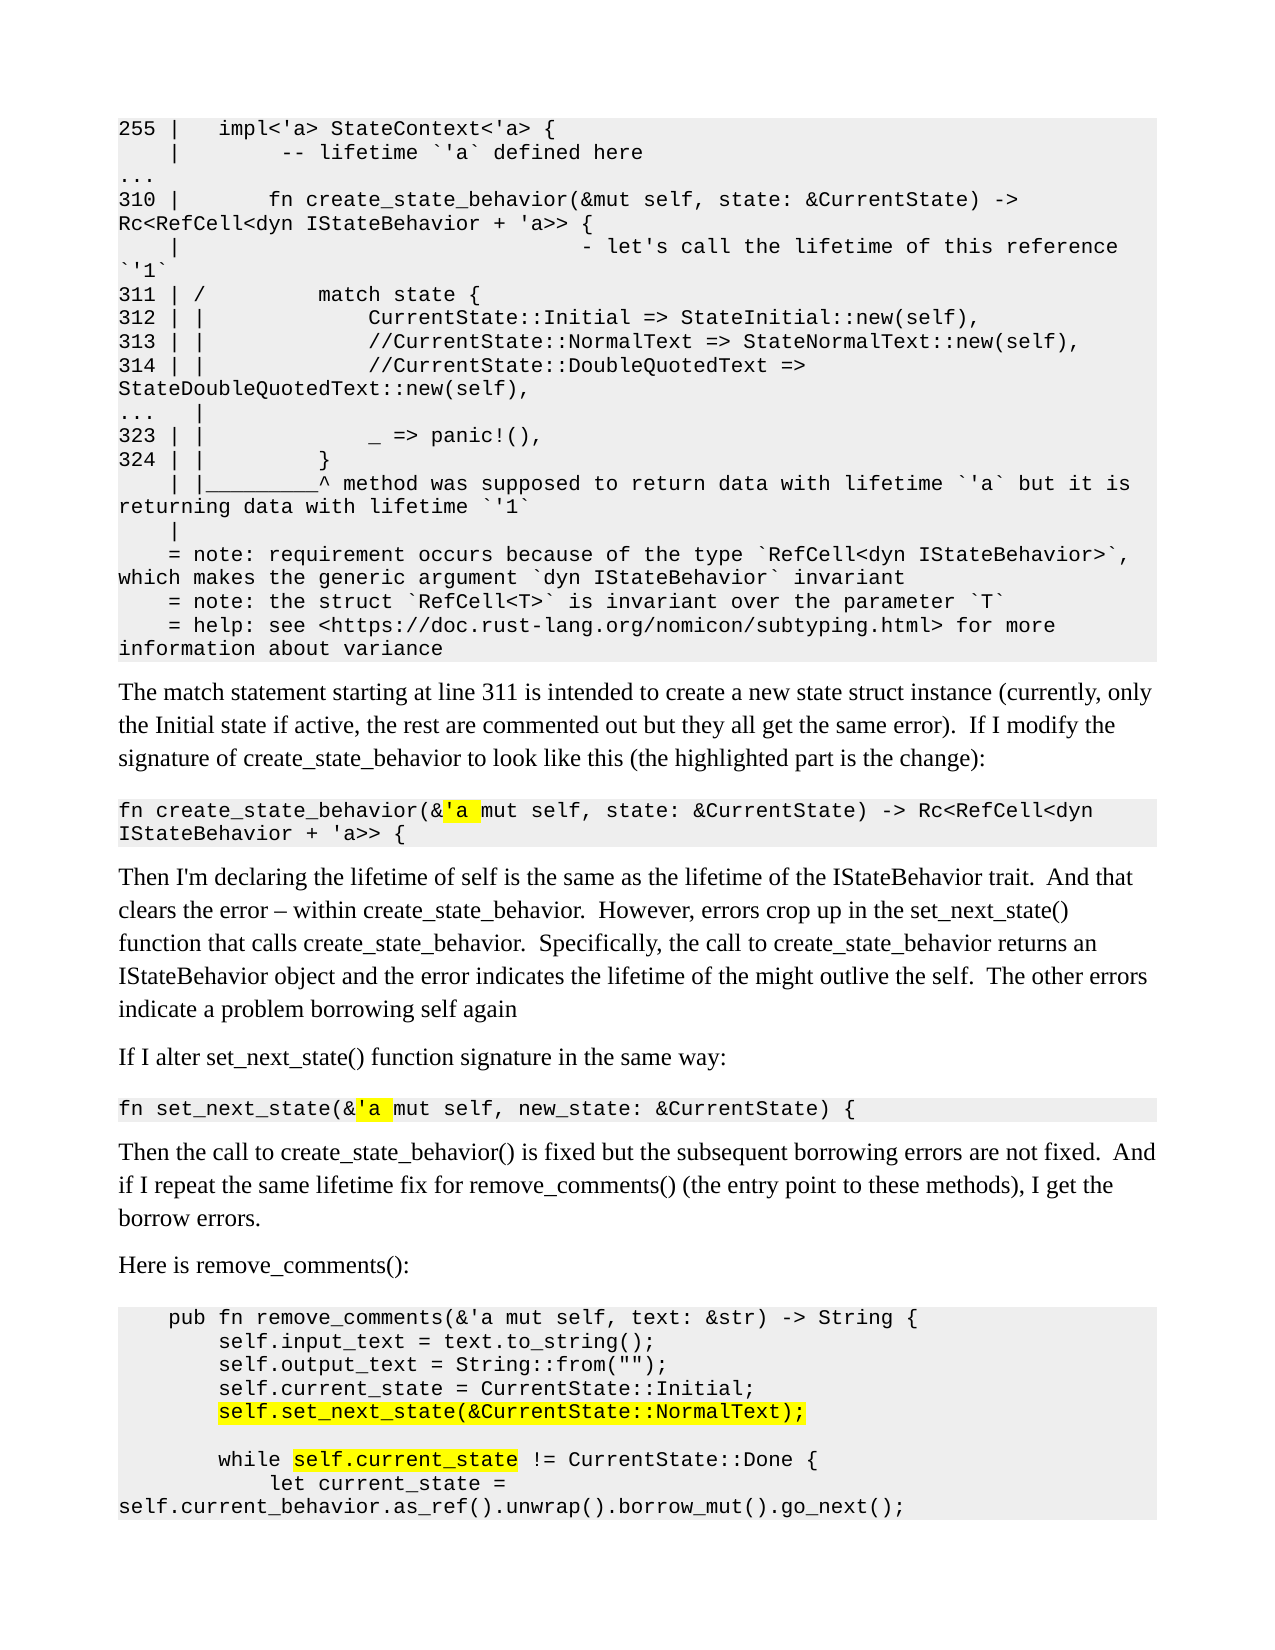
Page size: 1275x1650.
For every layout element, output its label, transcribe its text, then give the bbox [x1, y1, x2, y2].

text 311 | / match state { [118, 284, 1157, 307]
text ... [118, 165, 1157, 189]
text = note: requirement occurs because of the type `RefCell<dyn IStateBehavior>`, which makes the generic argument `dyn IStateBehavior` invariant [118, 544, 1157, 591]
text while self.current_state != CurrentState::Done { [118, 1449, 1157, 1472]
text pub fn remove_comments(&'a mut self, text: &str) -> String { [118, 1307, 1157, 1331]
text fn create_state_behavior(&'a mut self, state: &CurrentState) -> Rc<RefCell<dyn IStateBehavior + 'a>> { [118, 799, 1157, 847]
text self.current_state = CurrentState::Initial; [118, 1378, 1157, 1402]
text = note: the struct `RefCell<T>` is invariant over the parameter `T` [118, 591, 1157, 615]
text The match statement starting at line 311 is intended to create a new state struct instance (currently, only the Initial state if active, the rest are commented out but they all get the same error). If I modify the signature of create_state_behavior to look like this (the highlighted part is the change): [118, 677, 1157, 772]
text 323 | | _ => panic!(), [118, 426, 1157, 449]
text 314 | | //CurrentState::DoubleQuotedText => StateDoubleQuotedText::new(self), [118, 354, 1157, 402]
text 324 | | } [118, 449, 1157, 473]
text 310 | fn create_state_behavior(&mut self, state: &CurrentState) -> Rc<RefCell<dyn IStateBehavior + 'a>> { [118, 189, 1157, 236]
text 313 | | //CurrentState::NormalText => StateNormalText::new(self), [118, 331, 1157, 354]
text self.output_text = String::from(""); [118, 1354, 1157, 1378]
text self.input_text = text.to_string(); [118, 1331, 1157, 1354]
text Then the call to create_state_behavior() is fixed but the subsequent borrowing errors are not fixed. And if I repeat the same lifetime fix for remove_comments() (the entry point to these methods), I get the borrow errors. [118, 1137, 1157, 1232]
text ... | [118, 402, 1157, 426]
text Here is remove_comments(): [118, 1250, 1157, 1279]
text 312 | | CurrentState::Initial => StateInitial::new(self), [118, 307, 1157, 331]
text self.set_next_state(&CurrentState::NormalText); [118, 1402, 1157, 1425]
text let current_state = self.current_behavior.as_ref().unwrap().borrow_mut().go_next(); [118, 1472, 1157, 1520]
text 255 | impl<'a> StateContext<'a> { [118, 118, 1157, 142]
text | |_________^ method was supposed to return data with lifetime `'a` but it is returning data with lifetime `'1` [118, 473, 1157, 520]
text | [118, 520, 1157, 544]
text fn set_next_state(&'a mut self, new_state: &CurrentState) { [118, 1098, 1157, 1122]
text | -- lifetime `'a` defined here [118, 142, 1157, 165]
text Then I'm declaring the lifetime of self is the same as the lifetime of the IStateBehavior trait. And that clears the error – within create_state_behavior. However, errors crop up in the set_next_state() function that calls create_state_behavior. Specifically, the call to create_state_behavior returns an IStateBehavior object and the error indicates the lifetime of the might outlive the self. The other errors indicate a problem borrowing self again [118, 862, 1157, 1023]
text | - let's call the lifetime of this reference `'1` [118, 236, 1157, 284]
text If I alter set_next_state() function signature in the same way: [118, 1042, 1157, 1070]
text = help: see <https://doc.rust-lang.org/nomicon/subtyping.html> for more information about variance [118, 615, 1157, 662]
